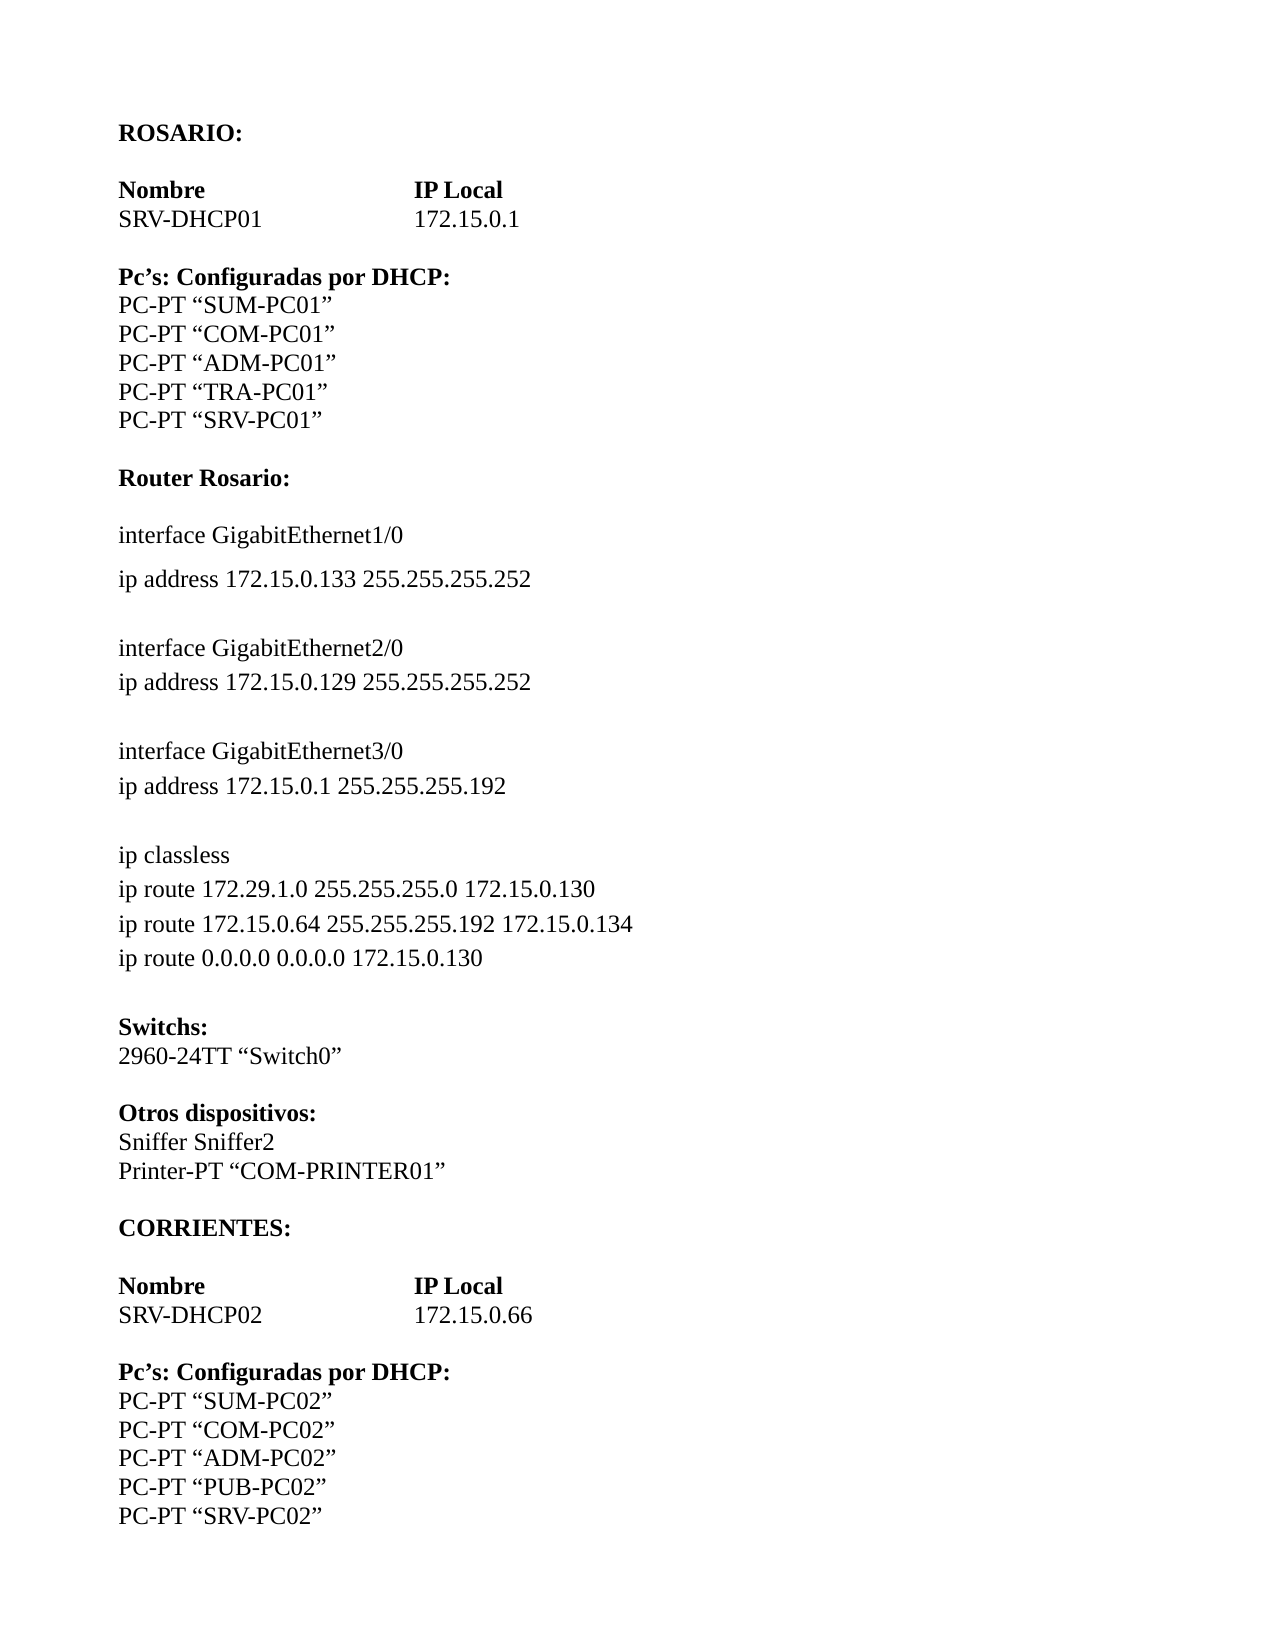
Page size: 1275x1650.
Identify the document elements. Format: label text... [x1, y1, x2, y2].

text Otros dispositivos: [118, 1098, 1157, 1127]
text Router Rosario: [118, 463, 1157, 492]
text interface GigabitEthernet2/0 [118, 633, 1157, 662]
text ip route 0.0.0.0 0.0.0.0 172.15.0.130 [118, 943, 1157, 972]
text SRV-DHCP02 172.15.0.66 [118, 1300, 1157, 1328]
text Pc’s: Configuradas por DHCP: [118, 1357, 1157, 1386]
text PC-PT “COM-PC01” [118, 319, 1157, 348]
text PC-PT “ADM-PC02” [118, 1443, 1157, 1472]
text CORRIENTES: [118, 1213, 1157, 1242]
text interface GigabitEthernet3/0 [118, 736, 1157, 765]
text ip address 172.15.0.1 255.255.255.192 [118, 771, 1157, 799]
text SRV-DHCP01 172.15.0.1 [118, 204, 1157, 233]
text ip route 172.15.0.64 255.255.255.192 172.15.0.134 [118, 909, 1157, 937]
text PC-PT “SUM-PC01” [118, 291, 1157, 319]
text PC-PT “SRV-PC01” [118, 406, 1157, 434]
text Printer-PT “COM-PRINTER01” [118, 1156, 1157, 1185]
text ip address 172.15.0.129 255.255.255.252 [118, 667, 1157, 696]
text Sniffer Sniffer2 [118, 1127, 1157, 1156]
text PC-PT “TRA-PC01” [118, 377, 1157, 406]
text Pc’s: Configuradas por DHCP: [118, 262, 1157, 291]
text 2960-24TT “Switch0” [118, 1041, 1157, 1070]
text ip address 172.15.0.133 255.255.255.252 [118, 564, 1157, 593]
text Nombre IP Local [118, 1271, 1157, 1300]
text PC-PT “SRV-PC02” [118, 1501, 1157, 1530]
text PC-PT “SUM-PC02” [118, 1386, 1157, 1415]
text ip classless [118, 840, 1157, 868]
text PC-PT “ADM-PC01” [118, 348, 1157, 377]
text PC-PT “PUB-PC02” [118, 1472, 1157, 1501]
text interface GigabitEthernet1/0 [118, 521, 1157, 549]
text PC-PT “COM-PC02” [118, 1415, 1157, 1443]
text Switchs: [118, 1012, 1157, 1041]
text ip route 172.29.1.0 255.255.255.0 172.15.0.130 [118, 874, 1157, 903]
text Nombre IP Local [118, 176, 1157, 204]
text ROSARIO: [118, 118, 1157, 147]
